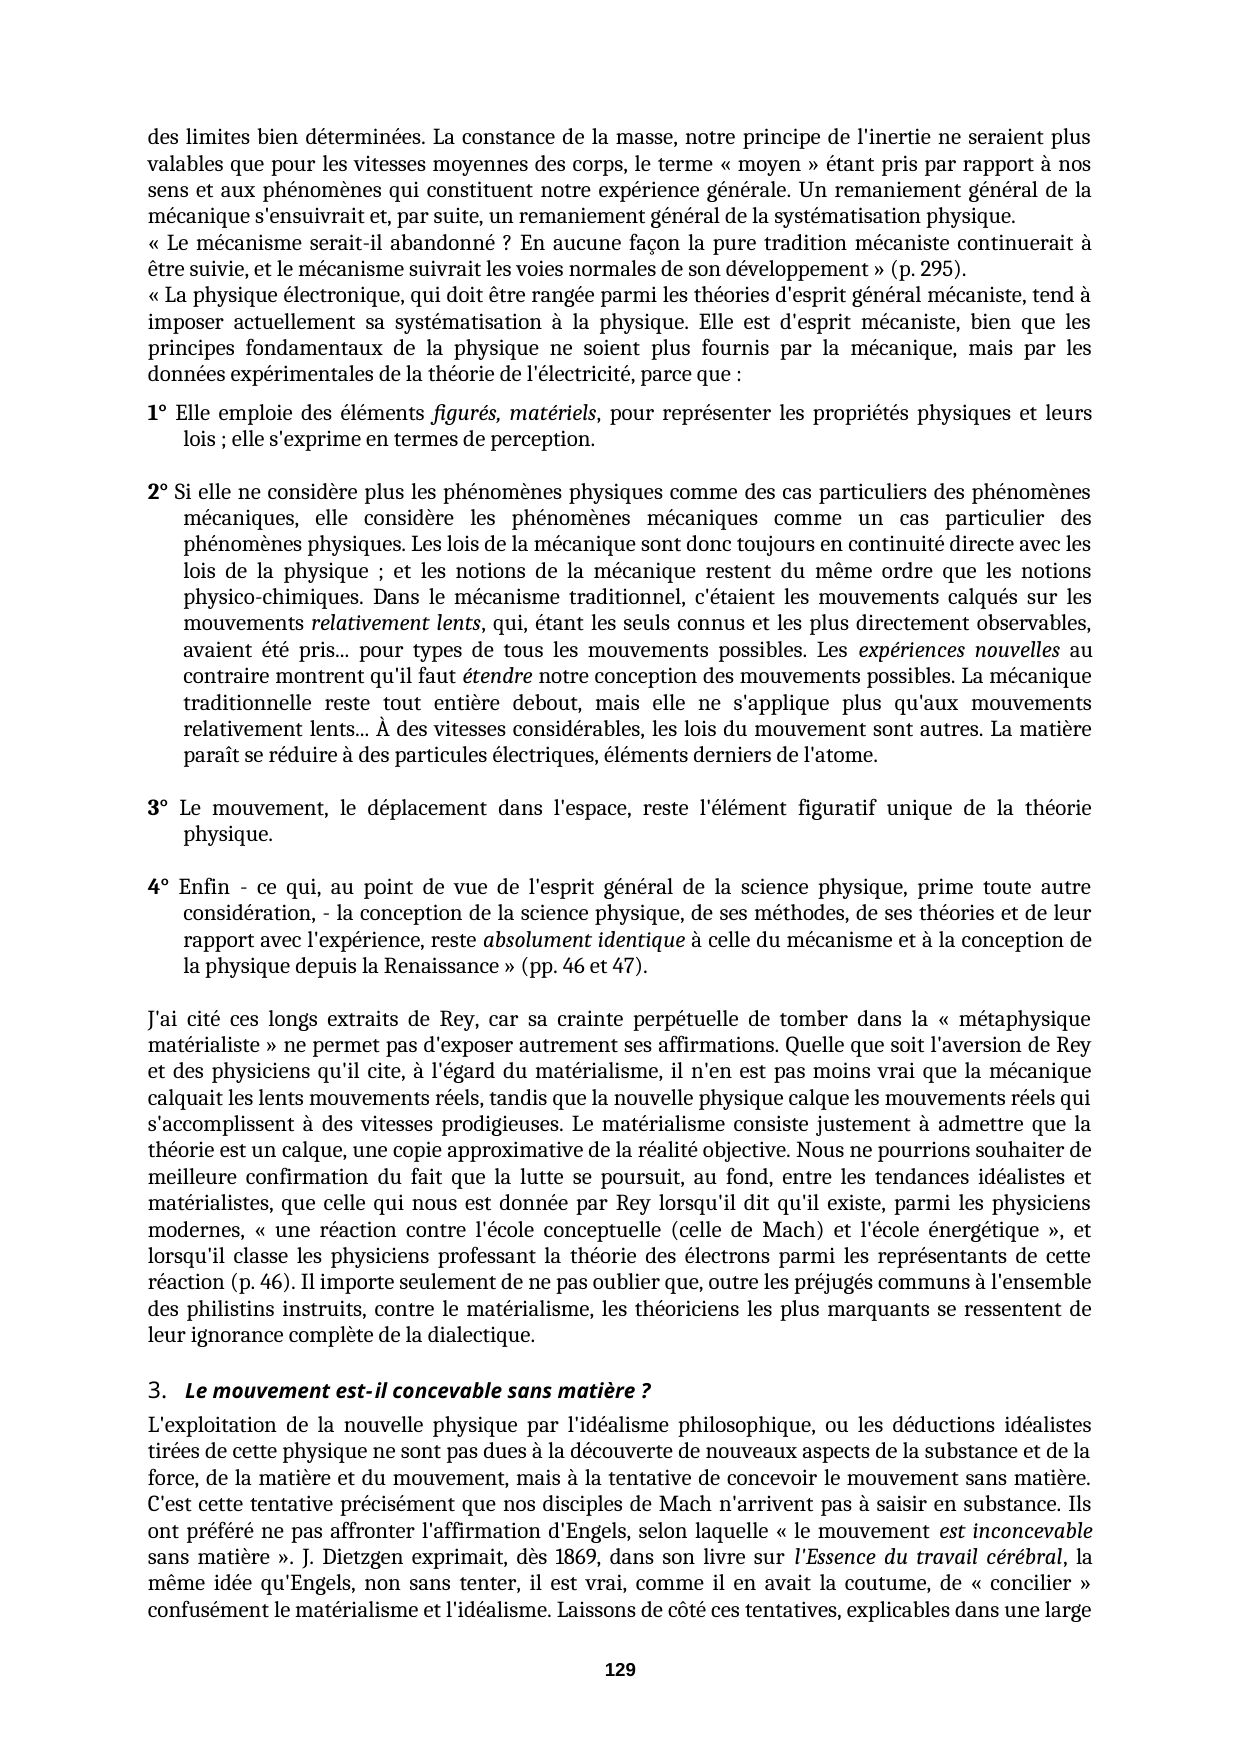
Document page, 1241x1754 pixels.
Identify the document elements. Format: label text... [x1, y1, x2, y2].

text 1° Elle emploie des éléments figurés, matériels, pour représenter les propriétés physiques et leurs lois ; elle s'exprime en termes de perception. [148, 399, 1093, 452]
text « Le mécanisme serait‑il abandonné ? En aucune façon la pure tradition mécaniste continuerait à être suivie, et le mécanisme suivrait les voies normales de son développement » (p. 295). [148, 229, 1093, 282]
subtitle Le mouvement est‑il concevable sans matière ? [148, 1374, 1093, 1406]
text L'exploitation de la nouvelle physique par l'idéalisme philosophique, ou les déductions idéalistes tirées de cette physique ne sont pas dues à la découverte de nouveaux aspects de la substance et de la force, de la matière et du mouvement, mais à la tentative de concevoir le mouvement sans matière. C'est cette tentative précisément que nos disciples de Mach n'arrivent pas à saisir en substance. Ils ont préféré ne pas affronter l'affirmation d'Engels, selon laquelle « le mouvement est inconcevable sans matière ». J. Dietzgen exprimait, dès 1869, dans son livre sur l'Essence du travail cérébral, la même idée qu'Engels, non sans tenter, il est vrai, comme il en avait la coutume, de « concilier » confusément le matérialisme et l'idéalisme. Laissons de côté ces tentatives, explicables dans une large [148, 1412, 1093, 1623]
text 4° Enfin ‑ ce qui, au point de vue de l'esprit général de la science physique, prime toute autre considération, ‑ la conception de la science physique, de ses méthodes, de ses théories et de leur rapport avec l'expérience, reste absolument identique à celle du mécanisme et à la conception de la physique depuis la Renaissance » (pp. 46 et 47). [148, 874, 1093, 979]
text J'ai cité ces longs extraits de Rey, car sa crainte perpétuelle de tomber dans la « métaphysique matérialiste » ne permet pas d'exposer autrement ses affirmations. Quelle que soit l'aversion de Rey et des physiciens qu'il cite, à l'égard du matérialisme, il n'en est pas moins vrai que la mécanique calquait les lents mouvements réels, tandis que la nouvelle physique calque les mouvements réels qui s'accomplissent à des vitesses prodigieuses. Le matérialisme consiste justement à admettre que la théorie est un calque, une copie approximative de la réalité objective. Nous ne pourrions souhaiter de meilleure confirmation du fait que la lutte se poursuit, au fond, entre les tendances idéalistes et matérialistes, que celle qui nous est donnée par Rey lorsqu'il dit qu'il existe, parmi les physiciens modernes, « une réaction contre l'école conceptuelle (celle de Mach) et l'école énergétique », et lorsqu'il classe les physiciens professant la théorie des électrons parmi les représentants de cette réaction (p. 46). Il importe seulement de ne pas oublier que, outre les préjugés communs à l'ensemble des philistins instruits, contre le matérialisme, les théoriciens les plus marquants se ressentent de leur ignorance complète de la dialectique. [148, 1006, 1093, 1348]
text 3° Le mouvement, le déplacement dans l'espace, reste l'élément figuratif unique de la théorie physique. [148, 795, 1093, 847]
text des limites bien déterminées. La constance de la masse, notre principe de l'inertie ne seraient plus valables que pour les vitesses moyennes des corps, le terme « moyen » étant pris par rapport à nos sens et aux phénomènes qui constituent notre expérience générale. Un remaniement général de la mécanique s'ensuivrait et, par suite, un remaniement général de la systématisation physique. [148, 124, 1093, 229]
text « La physique électronique, qui doit être rangée parmi les théories d'esprit général mécaniste, tend à imposer actuellement sa systématisation à la physique. Elle est d'esprit mécaniste, bien que les principes fondamentaux de la physique ne soient plus fournis par la mécanique, mais par les données expérimentales de la théorie de l'électricité, parce que : [148, 282, 1093, 388]
text 2° Si elle ne considère plus les phénomènes physiques comme des cas particuliers des phénomènes mécaniques, elle considère les phénomènes mécaniques comme un cas particulier des phénomènes physiques. Les lois de la mécanique sont donc toujours en continuité directe avec les lois de la physique ; et les notions de la mécanique restent du même ordre que les notions physico‑chimiques. Dans le mécanisme traditionnel, c'étaient les mouvements calqués sur les mouvements relativement lents, qui, étant les seuls connus et les plus directement observables, avaient été pris... pour types de tous les mouvements possibles. Les expériences nouvelles au contraire montrent qu'il faut étendre notre conception des mouvements possibles. La mécanique traditionnelle reste tout entière debout, mais elle ne s'applique plus qu'aux mouvements relativement lents... À des vitesses considérables, les lois du mouvement sont autres. La matière paraît se réduire à des particules électriques, éléments derniers de l'atome. [148, 478, 1093, 768]
